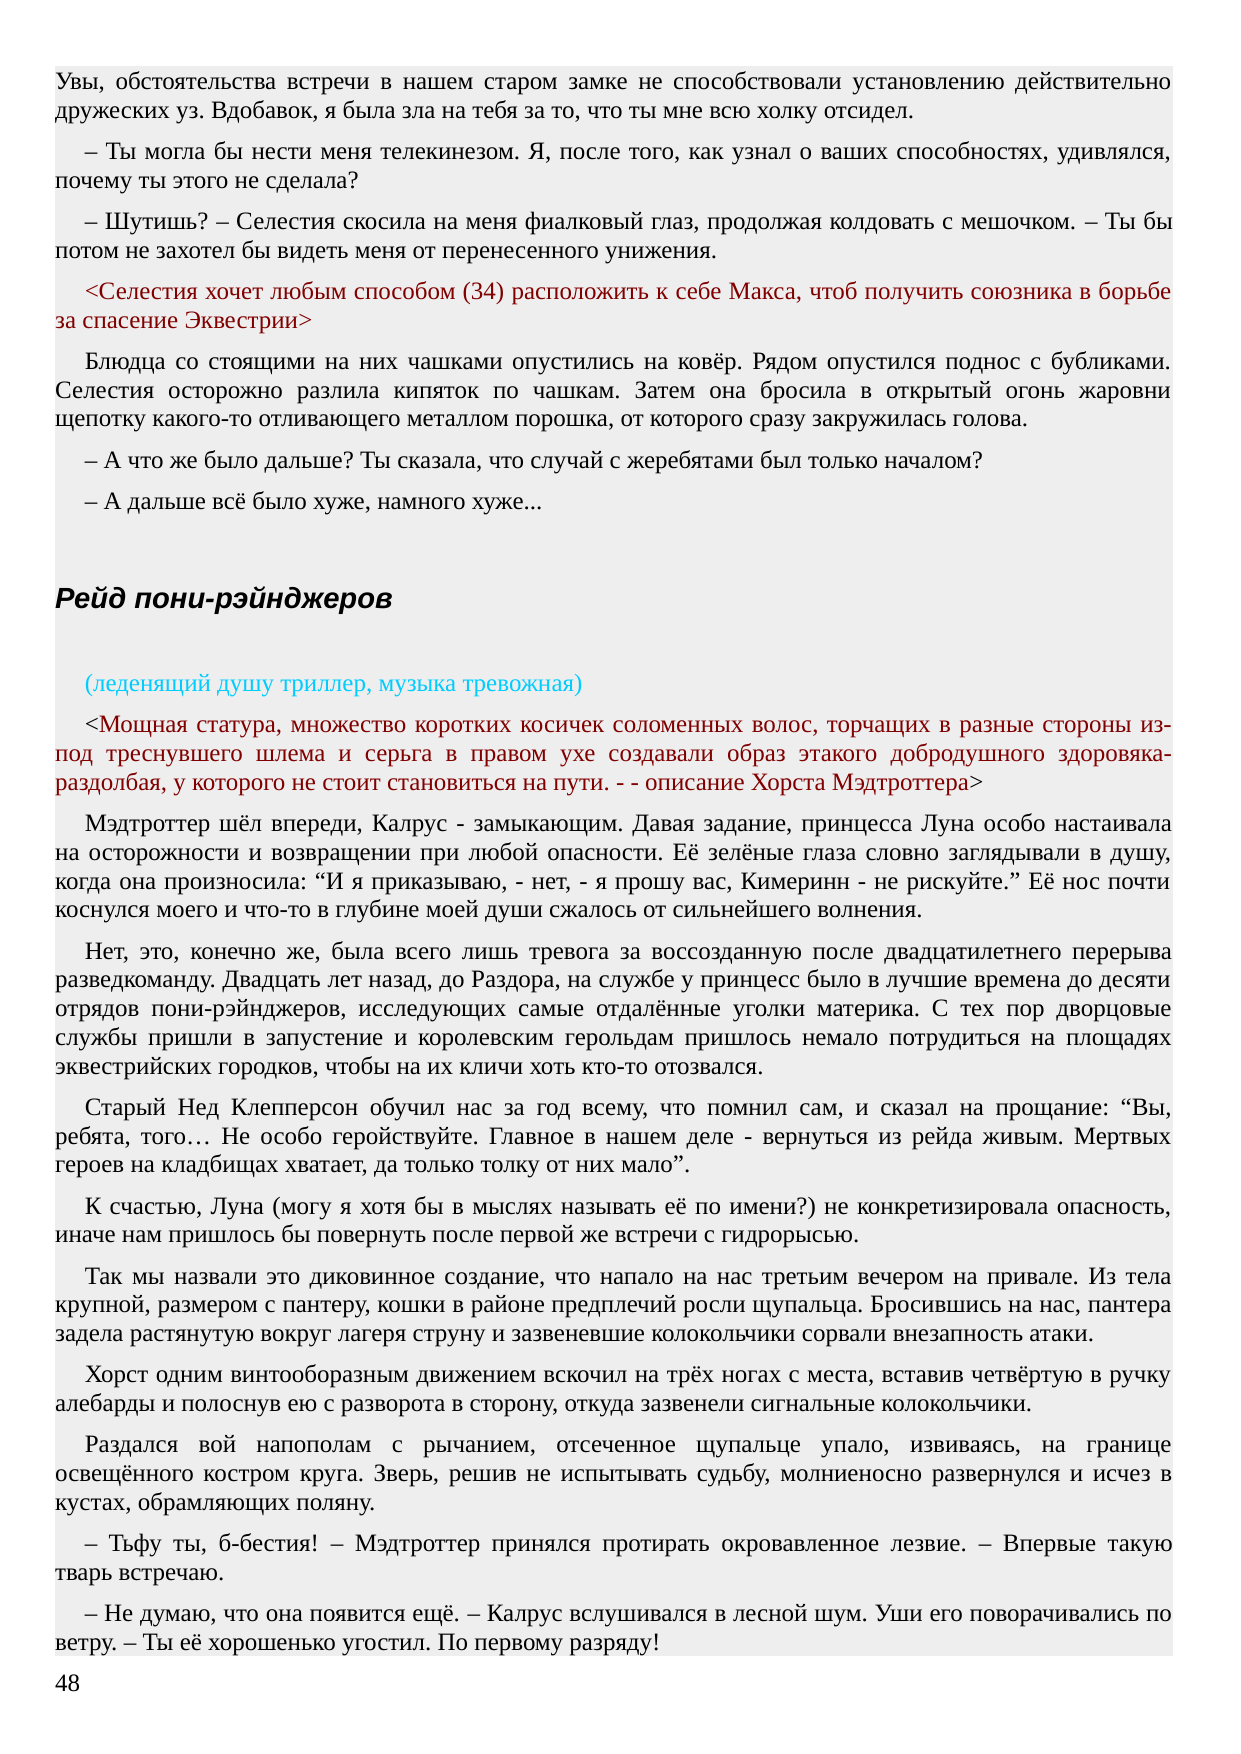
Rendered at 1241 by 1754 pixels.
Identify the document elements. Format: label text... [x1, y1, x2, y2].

text Хорст одним винтооборазным движением вскочил на трёх ногах с места, вставив четвёртую в ручку алебарды и полоснув ею с разворота в сторону, откуда зазвенели сигнальные колокольчики. [55, 1359, 1173, 1417]
text Раздался вой напополам с рычанием, отсеченное щупальце упало, извиваясь, на границе освещённого костром круга. Зверь, решив не испытывать судьбу, молниеносно развернулся и исчез в кустах, обрамляющих поляну. [55, 1429, 1173, 1516]
subtitle Рейд пони-рэйнджеров [55, 581, 1173, 614]
text – Шутишь? – Селестия скосила на меня фиалковый глаз, продолжая колдовать с мешочком. – Ты бы потом не захотел бы видеть меня от перенесенного унижения. [55, 206, 1173, 263]
text Нет, это, конечно же, была всего лишь тревога за воссозданную после двадцатилетнего перерыва разведкоманду. Двадцать лет назад, до Раздора, на службе у принцесс было в лучшие времена до десяти отрядов пони-рэйнджеров, исследующих самые отдалённые уголки материка. С тех пор дворцовые службы пришли в запустение и королевским герольдам пришлось немало потрудиться на площадях эквестрийских городков, чтобы на их кличи хоть кто-то отозвался. [55, 936, 1173, 1079]
text – Тьфу ты, б-бестия! – Мэдтроттер принялся протирать окровавленное лезвие. – Впервые такую тварь встречаю. [55, 1528, 1173, 1586]
text <Селестия хочет любым способом (34) расположить к себе Макса, чтоб получить союзника в борьбе за спасение Эквестрии> [55, 276, 1173, 333]
text Так мы назвали это диковинное создание, что напало на нас третьим вечером на привале. Из тела крупной, размером с пантеру, кошки в районе предплечий росли щупальца. Бросившись на нас, пантера задела растянутую вокруг лагеря струну и зазвеневшие колокольчики сорвали внезапность атаки. [55, 1261, 1173, 1347]
text – А что же было дальше? Ты сказала, что случай с жеребятами был только началом? [55, 445, 1173, 473]
text <Мощная статура, множество коротких косичек соломенных волос, торчащих в разные стороны из-под треснувшего шлема и серьга в правом ухе создавали образ этакого добродушного здоровяка-раздолбая, у которого не стоит становиться на пути. - - описание Хорста Мэдтроттера> [55, 709, 1173, 796]
text – Ты могла бы нести меня телекинезом. Я, после того, как узнал о ваших способностях, удивлялся, почему ты этого не сделала? [55, 136, 1173, 193]
text Мэдтроттер шёл впереди, Калрус - замыкающим. Давая задание, принцесса Луна особо настаивала на осторожности и возвращении при любой опасности. Её зелёные глаза словно заглядывали в душу, когда она произносила: “И я приказываю, - нет, - я прошу вас, Кимеринн - не рискуйте.” Её нос почти коснулся моего и что-то в глубине моей души сжалось от сильнейшего волнения. [55, 808, 1173, 923]
text Блюдца со стоящими на них чашками опустились на ковёр. Рядом опустился поднос с бубликами. Селестия осторожно разлила кипяток по чашкам. Затем она бросила в открытый огонь жаровни щепотку какого-то отливающего металлом порошка, от которого сразу закружилась голова. [55, 346, 1173, 432]
text Увы, обстоятельства встречи в нашем старом замке не способствовали установлению действительно дружеских уз. Вдобавок, я была зла на тебя за то, что ты мне всю холку отсидел. [55, 66, 1173, 123]
text – Не думаю, что она появится ещё. – Калрус вслушивался в лесной шум. Уши его поворачивались по ветру. – Ты её хорошенько угостил. По первому разряду! [55, 1598, 1173, 1656]
text (леденящий душу триллер, музыка тревожная) [55, 668, 1173, 697]
text Старый Нед Клепперсон обучил нас за год всему, что помнил сам, и сказал на прощание: “Вы, ребята, того… Не особо геройствуйте. Главное в нашем деле - вернуться из рейда живым. Мертвых героев на кладбищах хватает, да только толку от них мало”. [55, 1092, 1173, 1178]
text – А дальше всё было хуже, намного хуже... [55, 486, 1173, 515]
text К счастью, Луна (могу я хотя бы в мыслях называть её по имени?) не конкретизировала опасность, иначе нам пришлось бы повернуть после первой же встречи с гидрорысью. [55, 1191, 1173, 1248]
